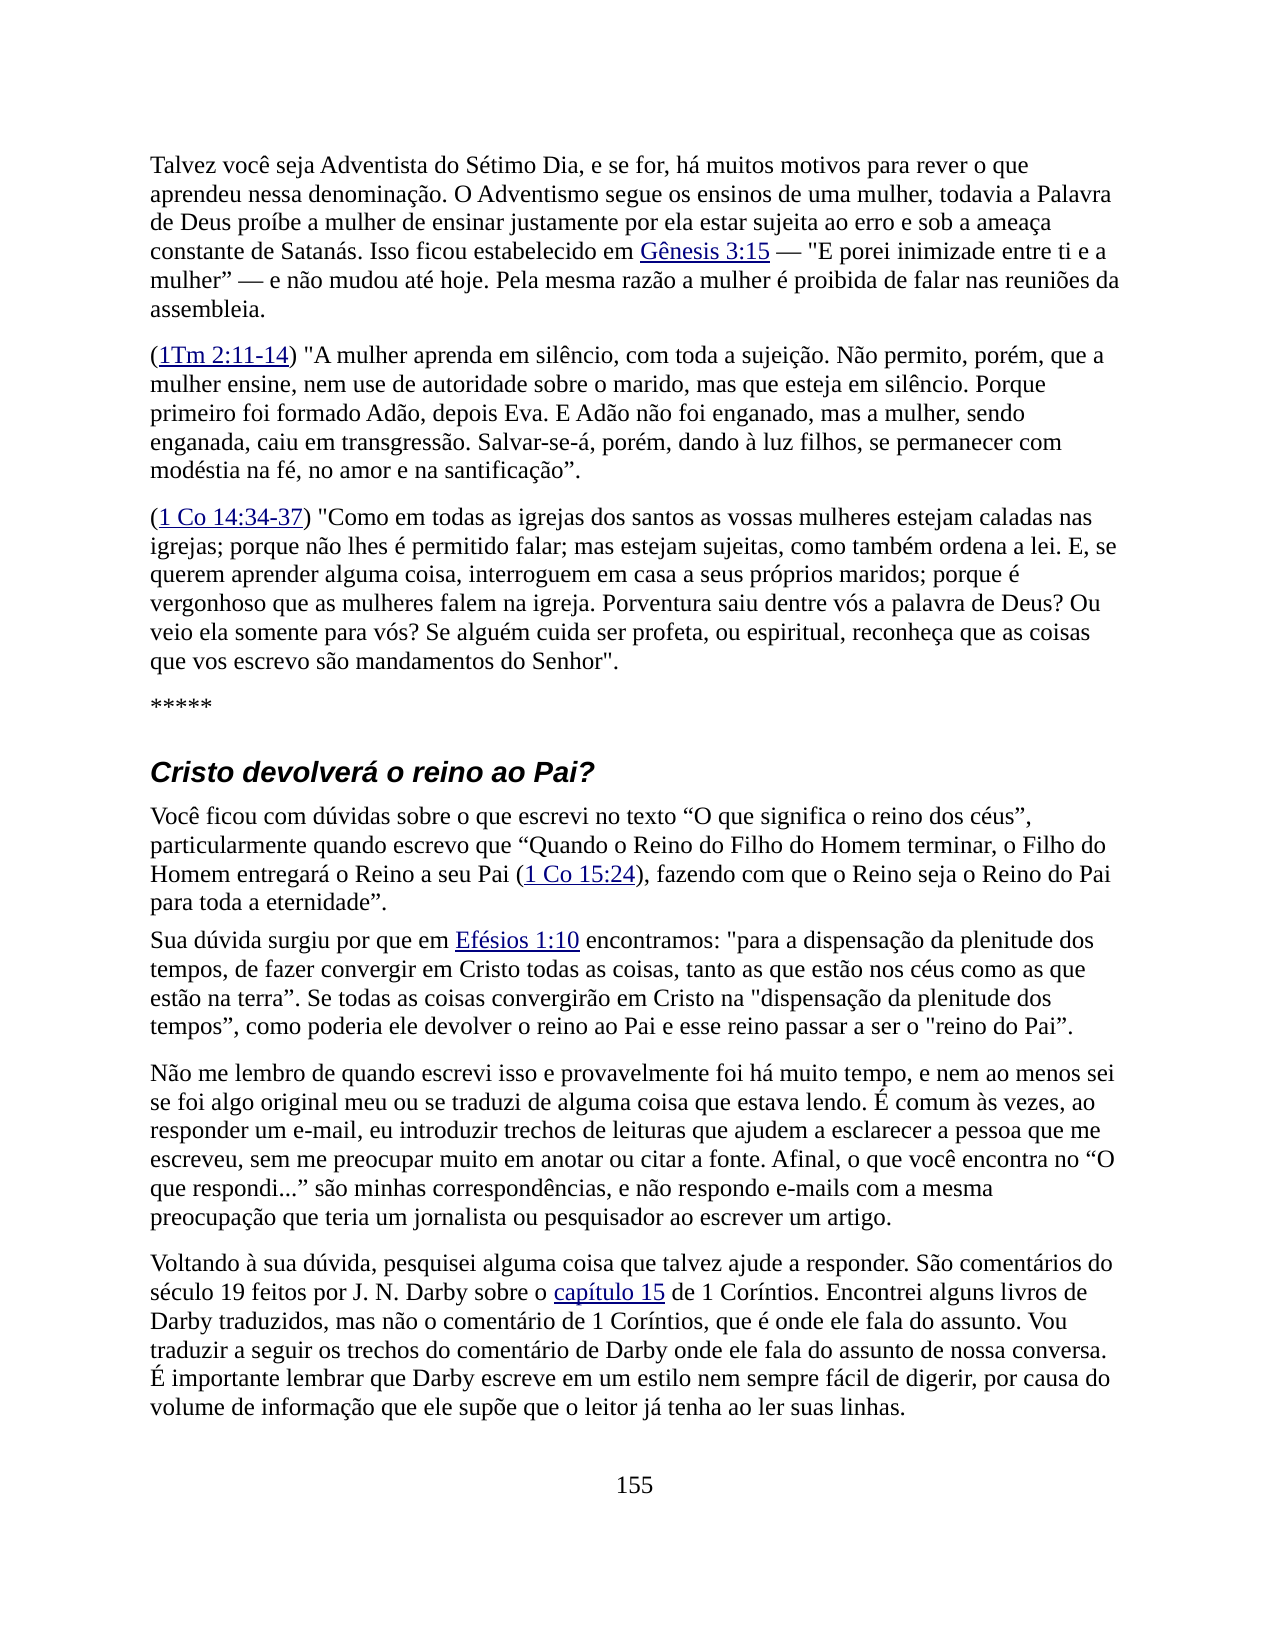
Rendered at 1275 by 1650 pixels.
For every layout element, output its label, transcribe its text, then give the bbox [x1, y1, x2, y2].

text Talvez você seja Adventista do Sétimo Dia, e se for, há muitos motivos para rever o que aprendeu nessa denominação. O Adventismo segue os ensinos de uma mulher, todavia a Palavra de Deus proíbe a mulher de ensinar justamente por ela estar sujeita ao erro e sob a ameaça constante de Satanás. Isso ficou estabelecido em Gênesis 3:15 — "E porei inimizade entre ti e a mulher” — e não mudou até hoje. Pela mesma razão a mulher é proibida de falar nas reuniões da assembleia. [150, 150, 1125, 322]
text Voltando à sua dúvida, pesquisei alguma coisa que talvez ajude a responder. São comentários do século 19 feitos por J. N. Darby sobre o capítulo 15 de 1 Coríntios. Encontrei alguns livros de Darby traduzidos, mas não o comentário de 1 Coríntios, que é onde ele fala do assunto. Vou traduzir a seguir os trechos do comentário de Darby onde ele fala do assunto de nossa conversa. É importante lembrar que Darby escreve em um estilo nem sempre fácil de digerir, por causa do volume de informação que ele supõe que o leitor já tenha ao ler suas linhas. [150, 1248, 1125, 1421]
text (1 Co 14:34-37) "Como em todas as igrejas dos santos as vossas mulheres estejam caladas nas igrejas; porque não lhes é permitido falar; mas estejam sujeitas, como também ordena a lei. E, se querem aprender alguma coisa, interroguem em casa a seus próprios maridos; porque é vergonhoso que as mulheres falem na igreja. Porventura saiu dentre vós a palavra de Deus? Ou veio ela somente para vós? Se alguém cuida ser profeta, ou espiritual, reconheça que as coisas que vos escrevo são mandamentos do Senhor". [150, 502, 1125, 674]
text Você ficou com dúvidas sobre o que escrevi no texto “O que significa o reino dos céus”, particularmente quando escrevo que “Quando o Reino do Filho do Homem terminar, o Filho do Homem entregará o Reino a seu Pai (1 Co 15:24), fazendo com que o Reino seja o Reino do Pai para toda a eternidade”. [150, 801, 1125, 916]
text Não me lembro de quando escrevi isso e provavelmente foi há muito tempo, e nem ao menos sei se foi algo original meu ou se traduzi de alguma coisa que estava lendo. É comum às vezes, ao responder um e-mail, eu introduzir trechos de leituras que ajudem a esclarecer a pessoa que me escreveu, sem me preocupar muito em anotar ou citar a fonte. Afinal, o que você encontra no “O que respondi...” são minhas correspondências, e não respondo e-mails com a mesma preocupação que teria um jornalista ou pesquisador ao escrever um artigo. [150, 1058, 1125, 1231]
text Sua dúvida surgiu por que em Efésios 1:10 encontramos: "para a dispensação da plenitude dos tempos, de fazer convergir em Cristo todas as coisas, tanto as que estão nos céus como as que estão na terra”. Se todas as coisas convergirão em Cristo na "dispensação da plenitude dos tempos”, como poderia ele devolver o reino ao Pai e esse reino passar a ser o "reino do Pai”. [150, 925, 1125, 1040]
text (1Tm 2:11-14) "A mulher aprenda em silêncio, com toda a sujeição. Não permito, porém, que a mulher ensine, nem use de autoridade sobre o marido, mas que esteja em silêncio. Porque primeiro foi formado Adão, depois Eva. E Adão não foi enganado, mas a mulher, sendo enganada, caiu em transgressão. Salvar-se-á, porém, dando à luz filhos, se permanecer com modéstia na fé, no amor e na santificação”. [150, 340, 1125, 484]
text ***** [150, 692, 1125, 721]
subtitle Cristo devolverá o reino ao Pai? [150, 755, 1125, 789]
